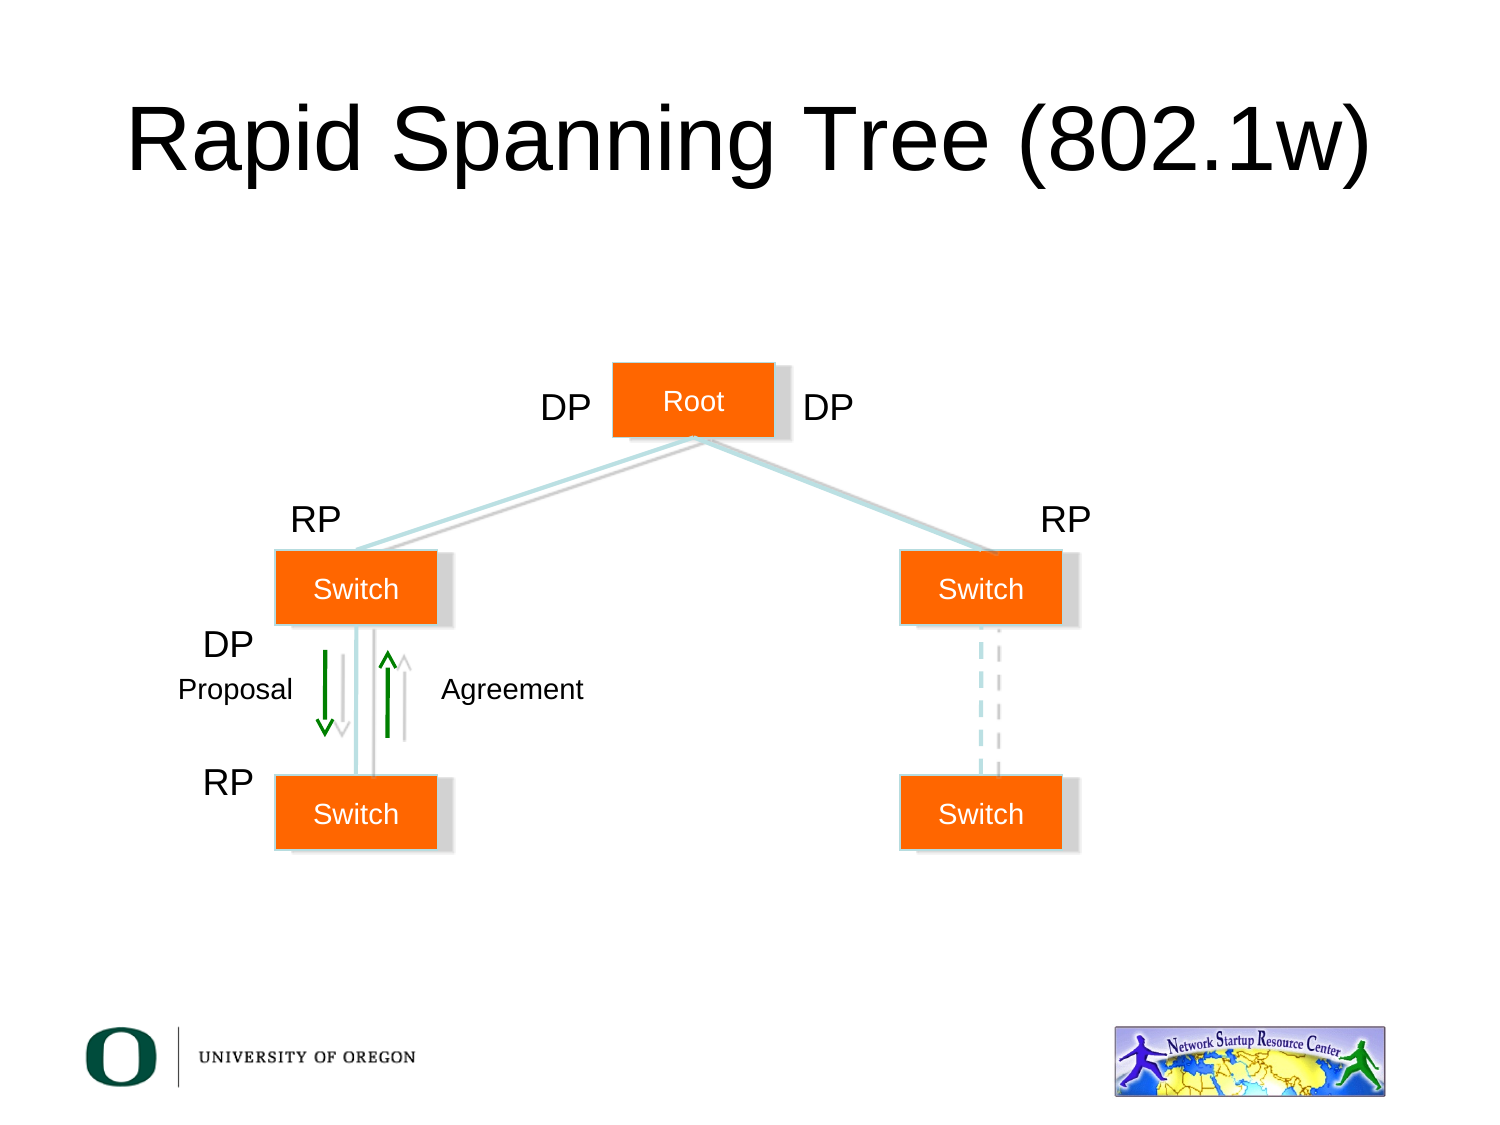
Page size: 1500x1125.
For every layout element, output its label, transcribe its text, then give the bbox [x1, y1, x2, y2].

picture [75, 1024, 426, 1090]
text_box Agreement [426, 662, 600, 713]
text_box RP [275, 487, 357, 548]
text_box Proposal [163, 662, 309, 713]
text_box RP [187, 749, 270, 811]
text_box DP [187, 612, 270, 673]
text_box Switch [274, 774, 438, 850]
text_box RP [1025, 487, 1107, 548]
text_box DP [525, 374, 607, 436]
picture [1112, 1024, 1388, 1099]
text_box Root [612, 362, 775, 438]
text_box DP [787, 374, 870, 436]
text_box Switch [900, 774, 1063, 850]
text_box Switch [274, 549, 438, 625]
text_box Switch [900, 549, 1063, 625]
title Rapid Spanning Tree (802.1w) [75, 45, 1426, 233]
